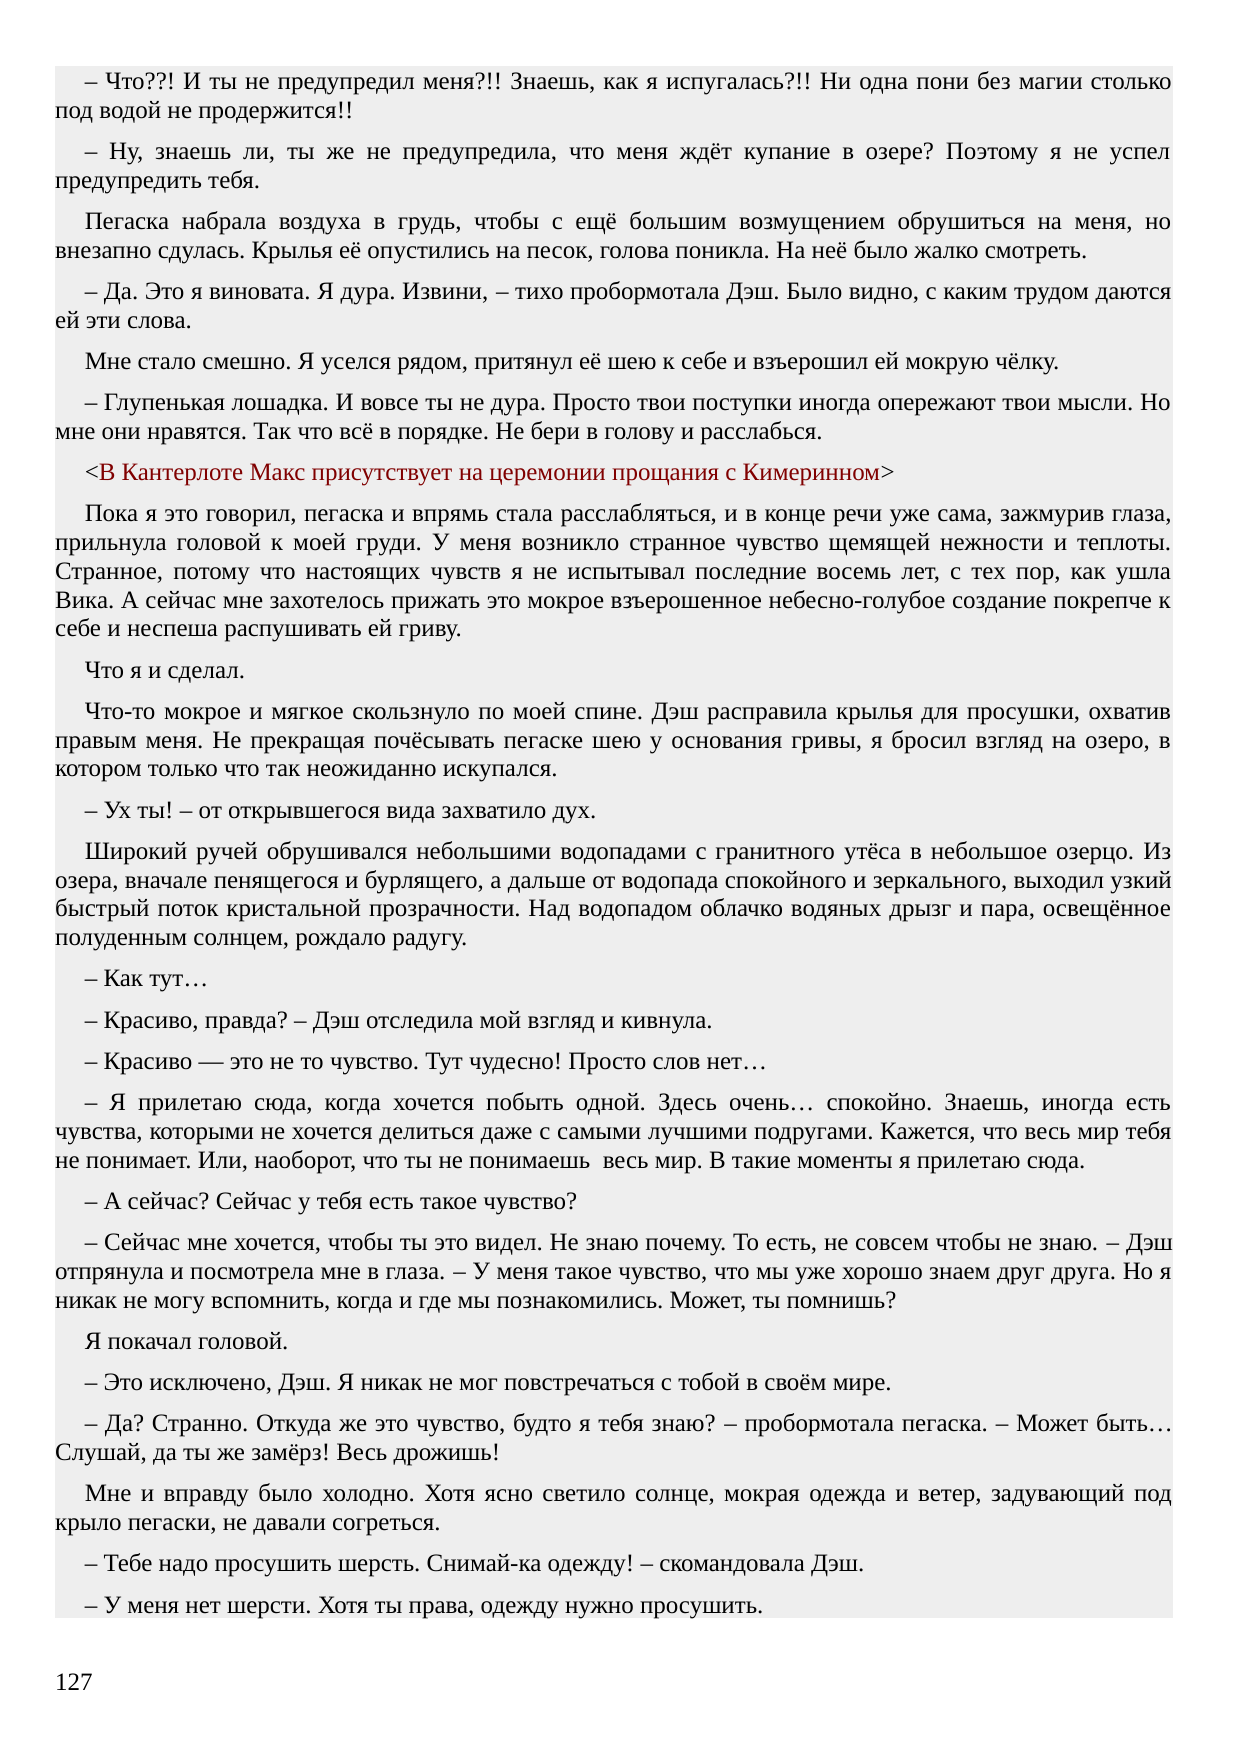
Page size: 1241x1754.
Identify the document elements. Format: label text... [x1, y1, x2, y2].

text – Красиво — это не то чувство. Тут чудесно! Просто слов нет… [55, 1046, 1173, 1075]
text Что-то мокрое и мягкое скользнуло по моей спине. Дэш расправила крылья для просушки, охватив правым меня. Не прекращая почёсывать пегаске шею у основания гривы, я бросил взгляд на озеро, в котором только что так неожиданно искупался. [55, 696, 1173, 782]
text Мне стало смешно. Я уселся рядом, притянул её шею к себе и взъерошил ей мокрую чёлку. [55, 346, 1173, 375]
text – Сейчас мне хочется, чтобы ты это видел. Не знаю почему. То есть, не совсем чтобы не знаю. – Дэш отпрянула и посмотрела мне в глаза. – У меня такое чувство, что мы уже хорошо знаем друг друга. Но я никак не могу вспомнить, когда и где мы познакомились. Может, ты помнишь? [55, 1227, 1173, 1313]
text – Ух ты! – от открывшегося вида захватило дух. [55, 795, 1173, 823]
text – Ну, знаешь ли, ты же не предупредила, что меня ждёт купание в озере? Поэтому я не успел предупредить тебя. [55, 136, 1173, 193]
text – Это исключено, Дэш. Я никак не мог повстречаться с тобой в своём мире. [55, 1367, 1173, 1396]
text – Да. Это я виновата. Я дура. Извини, – тихо пробормотала Дэш. Было видно, с каким трудом даются ей эти слова. [55, 276, 1173, 333]
text – Как тут… [55, 963, 1173, 992]
text – Что??! И ты не предупредил меня?!! Знаешь, как я испугалась?!! Ни одна пони без магии столько под водой не продержится!! [55, 66, 1173, 123]
text Широкий ручей обрушивался небольшими водопадами с гранитного утёса в небольшое озерцо. Из озера, вначале пенящегося и бурлящего, а дальше от водопада спокойного и зеркального, выходил узкий быстрый поток кристальной прозрачности. Над водопадом облачко водяных дрызг и пара, освещённое полуденным солнцем, рождало радугу. [55, 836, 1173, 951]
text Пегаска набрала воздуха в грудь, чтобы с ещё большим возмущением обрушиться на меня, но внезапно сдулась. Крылья её опустились на песок, голова поникла. На неё было жалко смотреть. [55, 206, 1173, 263]
text <В Кантерлоте Макс присутствует на церемонии прощания с Кимеринном> [55, 457, 1173, 486]
text – У меня нет шерсти. Хотя ты права, одежду нужно просушить. [55, 1590, 1173, 1618]
text Что я и сделал. [55, 655, 1173, 683]
text – Да? Странно. Откуда же это чувство, будто я тебя знаю? – пробормотала пегаска. – Может быть… Слушай, да ты же замёрз! Весь дрожишь! [55, 1408, 1173, 1466]
text Пока я это говорил, пегаска и впрямь стала расслабляться, и в конце речи уже сама, зажмурив глаза, прильнула головой к моей груди. У меня возникло странное чувство щемящей нежности и теплоты. Странное, потому что настоящих чувств я не испытывал последние восемь лет, с тех пор, как ушла Вика. А сейчас мне захотелось прижать это мокрое взъерошенное небесно-голубое создание покрепче к себе и неспеша распушивать ей гриву. [55, 498, 1173, 642]
text – Я прилетаю сюда, когда хочется побыть одной. Здесь очень… спокойно. Знаешь, иногда есть чувства, которыми не хочется делиться даже с самыми лучшими подругами. Кажется, что весь мир тебя не понимает. Или, наоборот, что ты не понимаешь весь мир. В такие моменты я прилетаю сюда. [55, 1087, 1173, 1173]
text – Красиво, правда? – Дэш отследила мой взгляд и кивнула. [55, 1005, 1173, 1033]
text – А сейчас? Сейчас у тебя есть такое чувство? [55, 1186, 1173, 1215]
text – Глупенькая лошадка. И вовсе ты не дура. Просто твои поступки иногда опережают твои мысли. Но мне они нравятся. Так что всё в порядке. Не бери в голову и расслабься. [55, 387, 1173, 445]
text Я покачал головой. [55, 1326, 1173, 1355]
text Мне и вправду было холодно. Хотя ясно светило солнце, мокрая одежда и ветер, задувающий под крыло пегаски, не давали согреться. [55, 1478, 1173, 1536]
text – Тебе надо просушить шерсть. Снимай-ка одежду! – скомандовала Дэш. [55, 1548, 1173, 1577]
